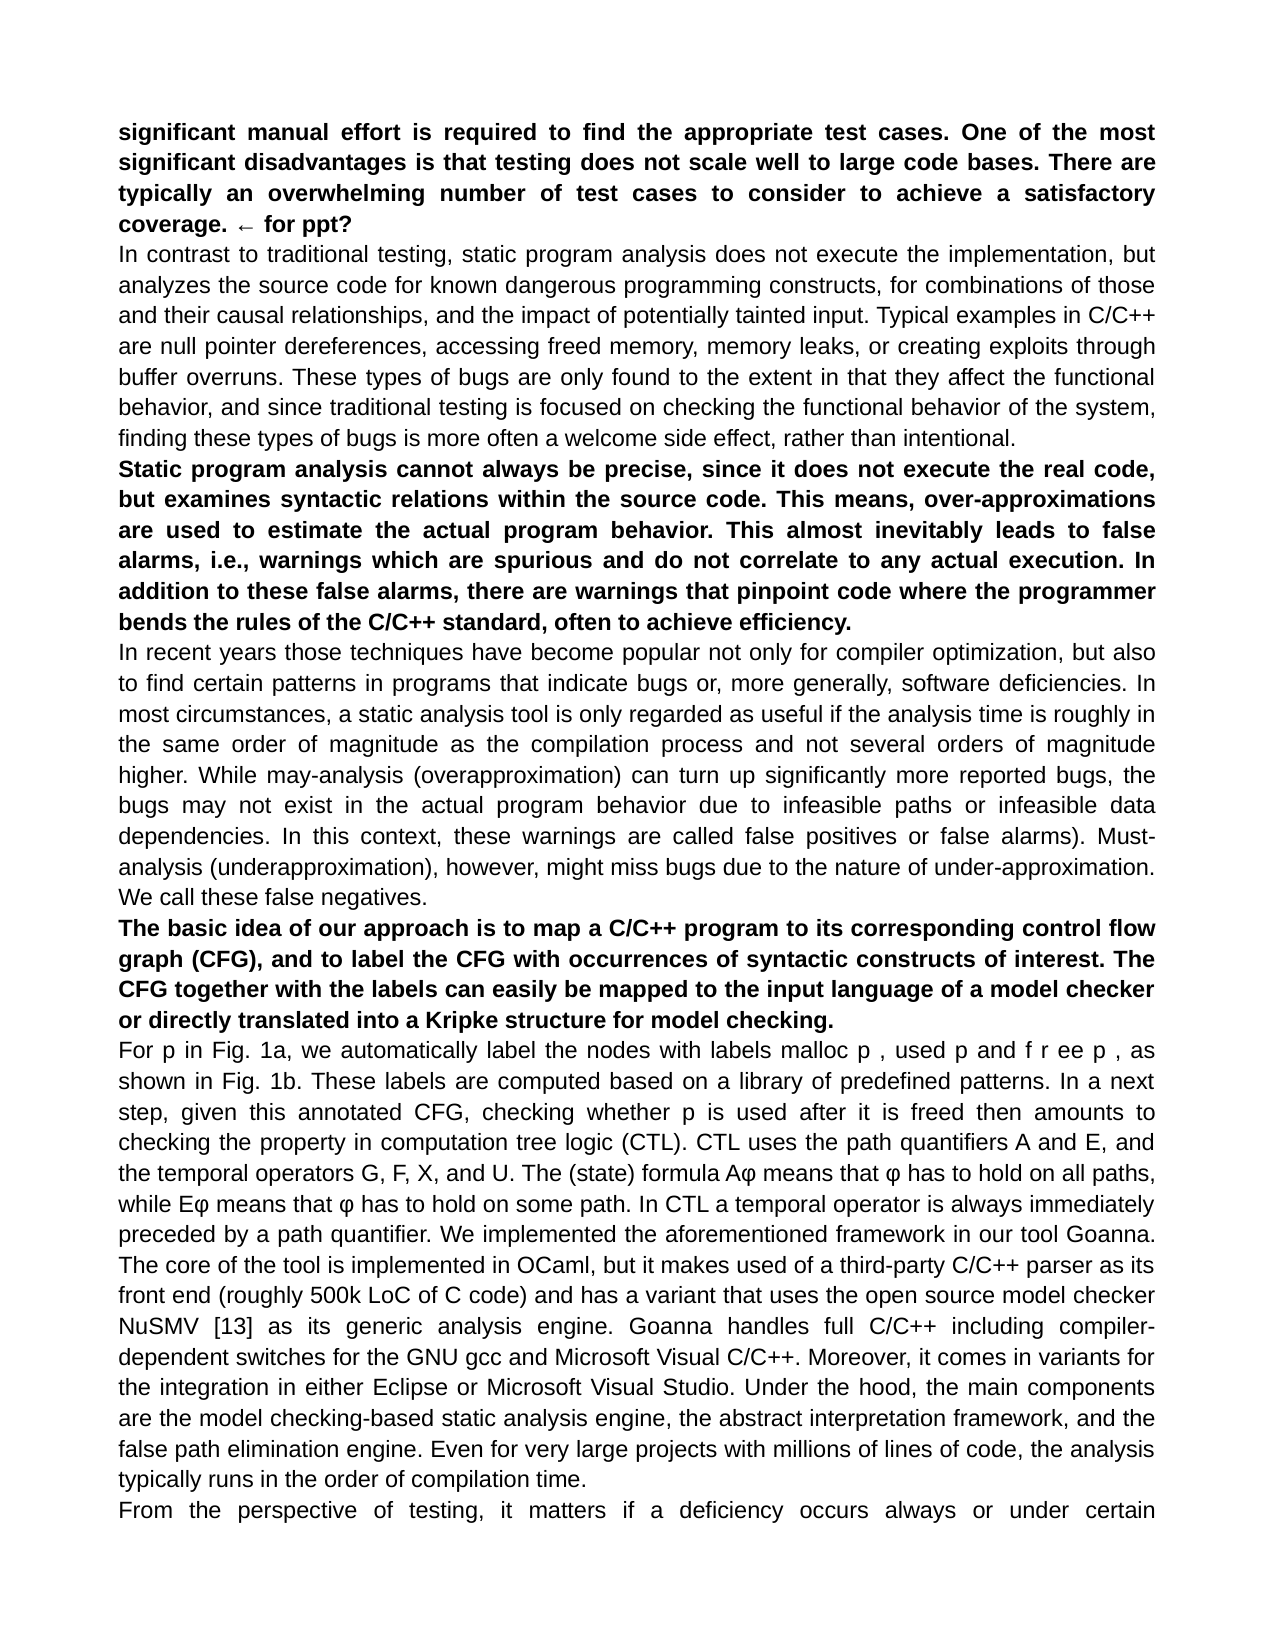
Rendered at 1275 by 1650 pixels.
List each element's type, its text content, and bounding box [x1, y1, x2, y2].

text In recent years those techniques have become popular not only for compiler optimization, but also to find certain patterns in programs that indicate bugs or, more generally, software deficiencies. In most circumstances, a static analysis tool is only regarded as useful if the analysis time is roughly in the same order of magnitude as the compilation process and not several orders of magnitude higher. While may-analysis (overapproximation) can turn up significantly more reported bugs, the bugs may not exist in the actual program behavior due to infeasible paths or infeasible data dependencies. In this context, these warnings are called false positives or false alarms). Must-analysis (underapproximation), however, might miss bugs due to the nature of under-approximation. We call these false negatives. [118, 639, 1157, 911]
text The basic idea of our approach is to map a C/C++ program to its corresponding control flow graph (CFG), and to label the CFG with occurrences of syntactic constructs of interest. The CFG together with the labels can easily be mapped to the input language of a model checker or directly translated into a Kripke structure for model checking. [118, 914, 1157, 1033]
text significant manual effort is required to find the appropriate test cases. One of the most significant disadvantages is that testing does not scale well to large code bases. There are typically an overwhelming number of test cases to consider to achieve a satisfactory coverage. ← for ppt? [118, 118, 1157, 237]
text In contrast to traditional testing, static program analysis does not execute the implementation, but analyzes the source code for known dangerous programming constructs, for combinations of those and their causal relationships, and the impact of potentially tainted input. Typical examples in C/C++ are null pointer dereferences, accessing freed memory, memory leaks, or creating exploits through buffer overruns. These types of bugs are only found to the extent in that they affect the functional behavior, and since traditional testing is focused on checking the functional behavior of the system, finding these types of bugs is more often a welcome side effect, rather than intentional. [118, 241, 1157, 451]
text From the perspective of testing, it matters if a deficiency occurs always or under certain [118, 1496, 1157, 1523]
text For p in Fig. 1a, we automatically label the nodes with labels malloc p , used p and f r ee p , as shown in Fig. 1b. These labels are computed based on a library of predefined patterns. In a next step, given this annotated CFG, checking whether p is used after it is freed then amounts to checking the property in computation tree logic (CTL). CTL uses the path quantifiers A and E, and the temporal operators G, F, X, and U. The (state) formula Aφ means that φ has to hold on all paths, while Eφ means that φ has to hold on some path. In CTL a temporal operator is always immediately preceded by a path quantifier. We implemented the aforementioned framework in our tool Goanna. The core of the tool is implemented in OCaml, but it makes used of a third-party C/C++ parser as its front end (roughly 500k LoC of C code) and has a variant that uses the open source model checker NuSMV [13] as its generic analysis engine. Goanna handles full C/C++ including compiler-dependent switches for the GNU gcc and Microsoft Visual C/C++. Moreover, it comes in variants for the integration in either Eclipse or Microsoft Visual Studio. Under the hood, the main components are the model checking-based static analysis engine, the abstract interpretation framework, and the false path elimination engine. Even for very large projects with millions of lines of code, the analysis typically runs in the order of compilation time. [118, 1037, 1157, 1492]
text Static program analysis cannot always be precise, since it does not execute the real code, but examines syntactic relations within the source code. This means, over-approximations are used to estimate the actual program behavior. This almost inevitably leads to false alarms, i.e., warnings which are spurious and do not correlate to any actual execution. In addition to these false alarms, there are warnings that pinpoint code where the programmer bends the rules of the C/C++ standard, often to achieve efficiency. [118, 455, 1157, 635]
